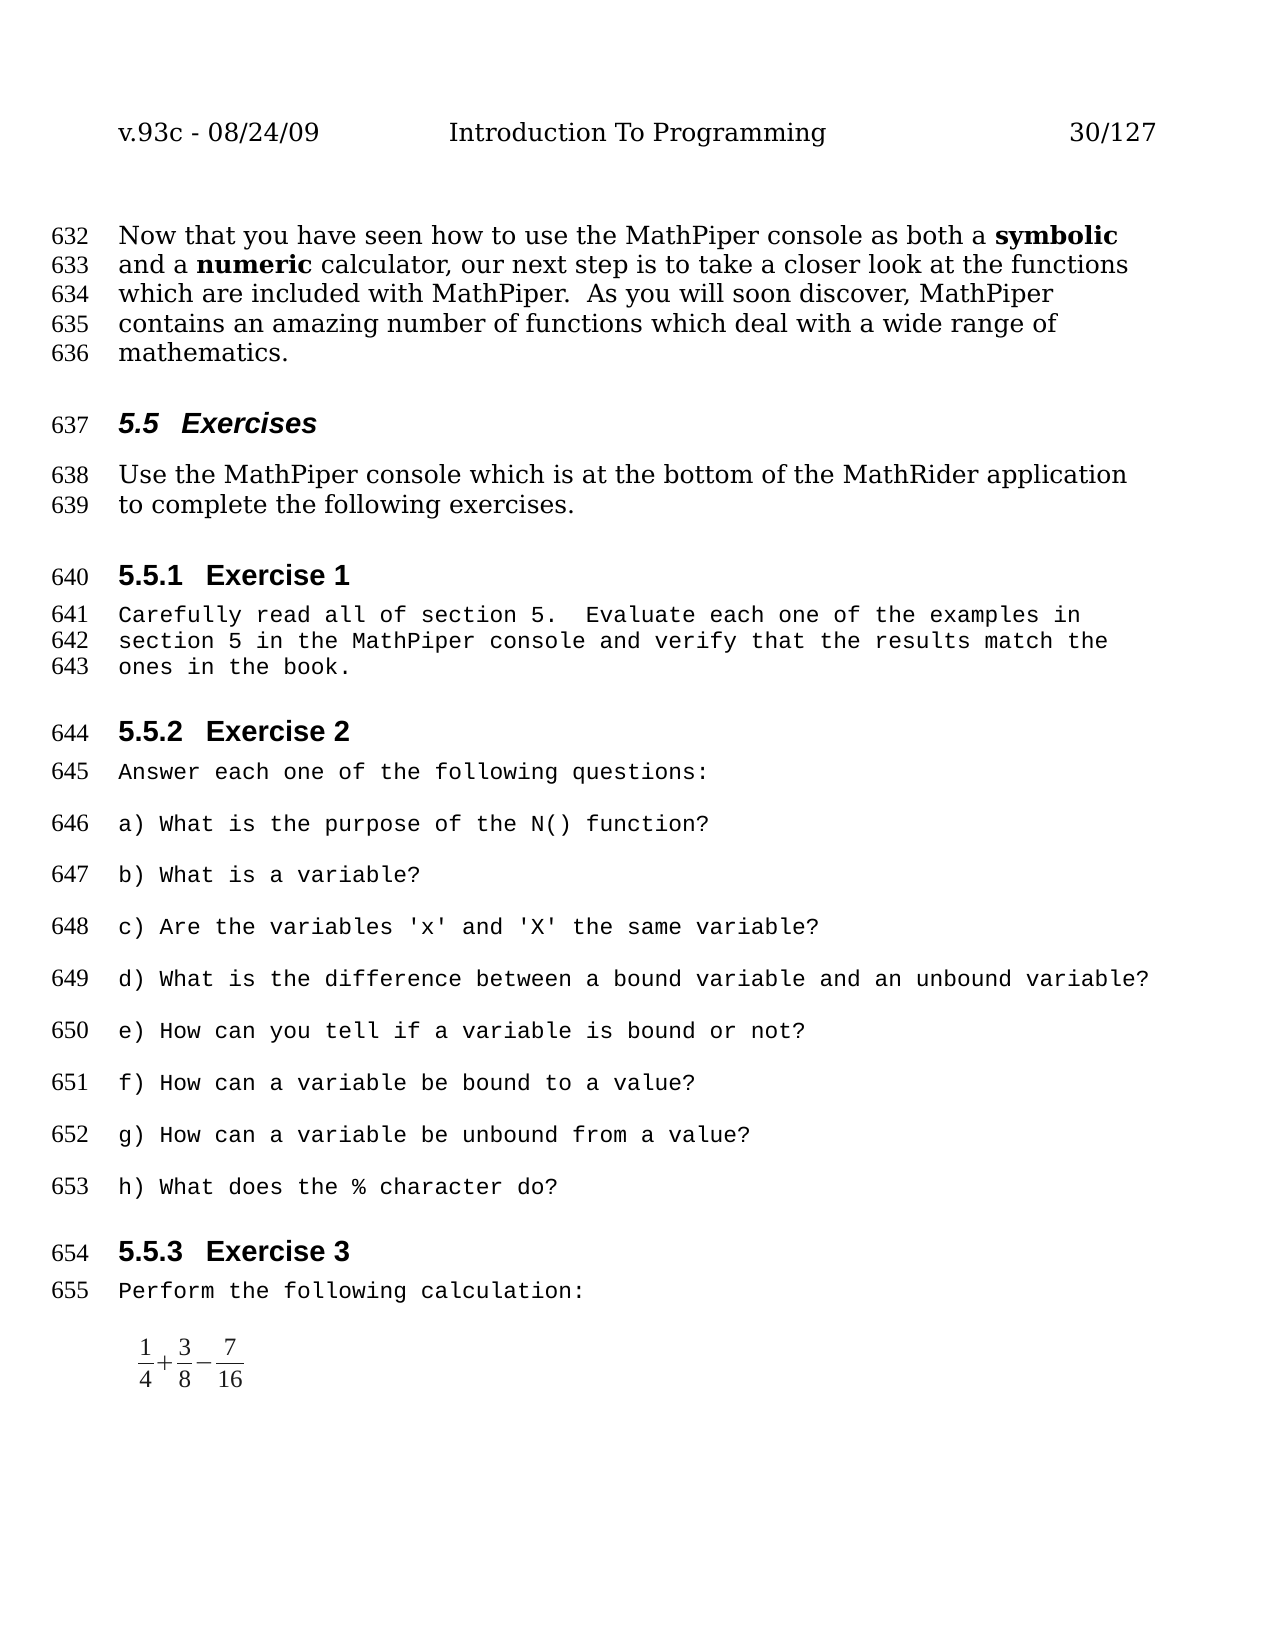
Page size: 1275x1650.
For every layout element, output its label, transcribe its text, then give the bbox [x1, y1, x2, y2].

text Now that you have seen how to use the MathPiper console as both a symbolic and a numeric calculator, our next step is to take a closer look at the functions which are included with MathPiper. As you will soon discover, MathPiper contains an amazing number of functions which deal with a wide range of mathematics. [118, 221, 1157, 367]
text b) What is a variable? [118, 864, 1157, 890]
text f) How can a variable be bound to a value? [118, 1071, 1157, 1097]
text h) What does the % character do? [118, 1175, 1157, 1201]
text e) How can you tell if a variable is bound or not? [118, 1019, 1157, 1045]
subtitle Exercises [118, 406, 1157, 440]
subtitle Exercise 3 [118, 1234, 1157, 1267]
text d) What is the difference between a bound variable and an unbound variable? [118, 967, 1157, 993]
text a) What is the purpose of the N() function? [118, 812, 1157, 838]
text Carefully read all of section 5. Evaluate each one of the examples in section 5 in the MathPiper console and verify that the results match the ones in the book. [118, 604, 1157, 681]
text Use the MathPiper console which is at the bottom of the MathRider application to complete the following exercises. [118, 461, 1157, 519]
subtitle Exercise 2 [118, 714, 1157, 748]
text Perform the following calculation: [118, 1279, 1157, 1305]
text g) How can a variable be unbound from a value? [118, 1123, 1157, 1149]
text c) Are the variables 'x' and 'X' the same variable? [118, 916, 1157, 942]
text Answer each one of the following questions: [118, 760, 1157, 786]
subtitle Exercise 1 [118, 558, 1157, 592]
